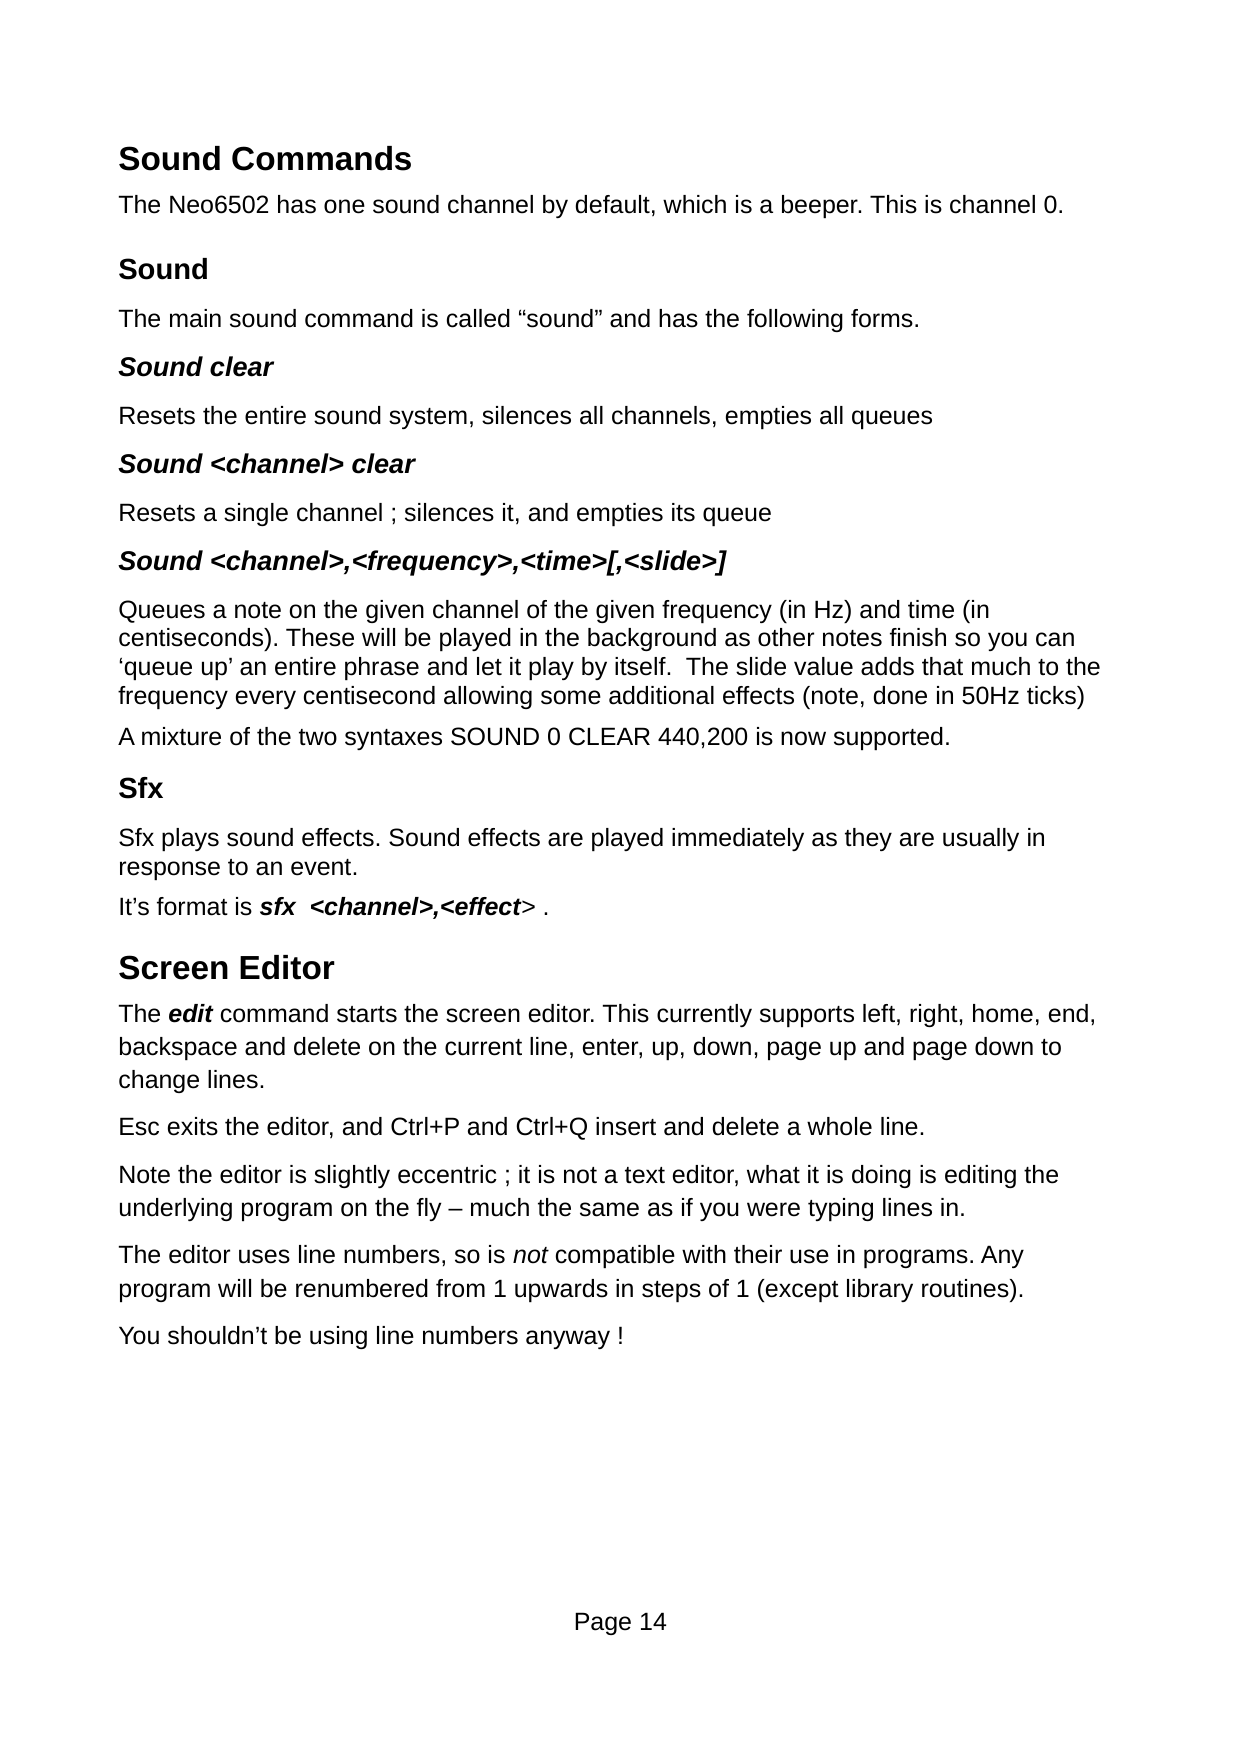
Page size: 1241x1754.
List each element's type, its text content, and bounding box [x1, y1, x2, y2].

text Esc exits the editor, and Ctrl+P and Ctrl+Q insert and delete a whole line. [118, 1112, 1122, 1141]
text It’s format is sfx <channel>,<effect> . [118, 892, 1122, 921]
text Resets the entire sound system, silences all channels, empties all queues [118, 401, 1122, 430]
subtitle Sound Commands [118, 139, 1122, 177]
subtitle Sound <channel>,<frequency>,<time>[,<slide>] [118, 545, 1122, 576]
text The edit command starts the screen editor. This currently supports left, right, home, end, backspace and delete on the current line, enter, up, down, page up and page down to change lines. [118, 999, 1122, 1093]
subtitle Sound [118, 252, 1122, 286]
text The main sound command is called “sound” and has the following forms. [118, 304, 1122, 333]
text Queues a note on the given channel of the given frequency (in Hz) and time (in centiseconds). These will be played in the background as other notes finish so you can ‘queue up’ an entire phrase and let it play by itself. The slide value adds that much to the frequency every centisecond allowing some additional effects (note, done in 50Hz ticks) [118, 595, 1122, 710]
text A mixture of the two syntaxes SOUND 0 CLEAR 440,200 is now supported. [118, 722, 1122, 750]
text The Neo6502 has one sound channel by default, which is a beeper. This is channel 0. [118, 190, 1122, 219]
text Resets a single channel ; silences it, and empties its queue [118, 498, 1122, 527]
subtitle Sound <channel> clear [118, 448, 1122, 479]
text You shouldn’t be using line numbers anyway ! [118, 1321, 1122, 1350]
subtitle Sfx [118, 771, 1122, 804]
text The editor uses line numbers, so is not compatible with their use in programs. Any program will be renumbered from 1 upwards in steps of 1 (except library routines). [118, 1241, 1122, 1302]
subtitle Sound clear [118, 351, 1122, 382]
text Note the editor is slightly eccentric ; it is not a text editor, what it is doing is editing the underlying program on the fly – much the same as if you were typing lines in. [118, 1160, 1122, 1222]
text Sfx plays sound effects. Sound effects are played immediately as they are usually in response to an event. [118, 823, 1122, 880]
subtitle Screen Editor [118, 948, 1122, 986]
